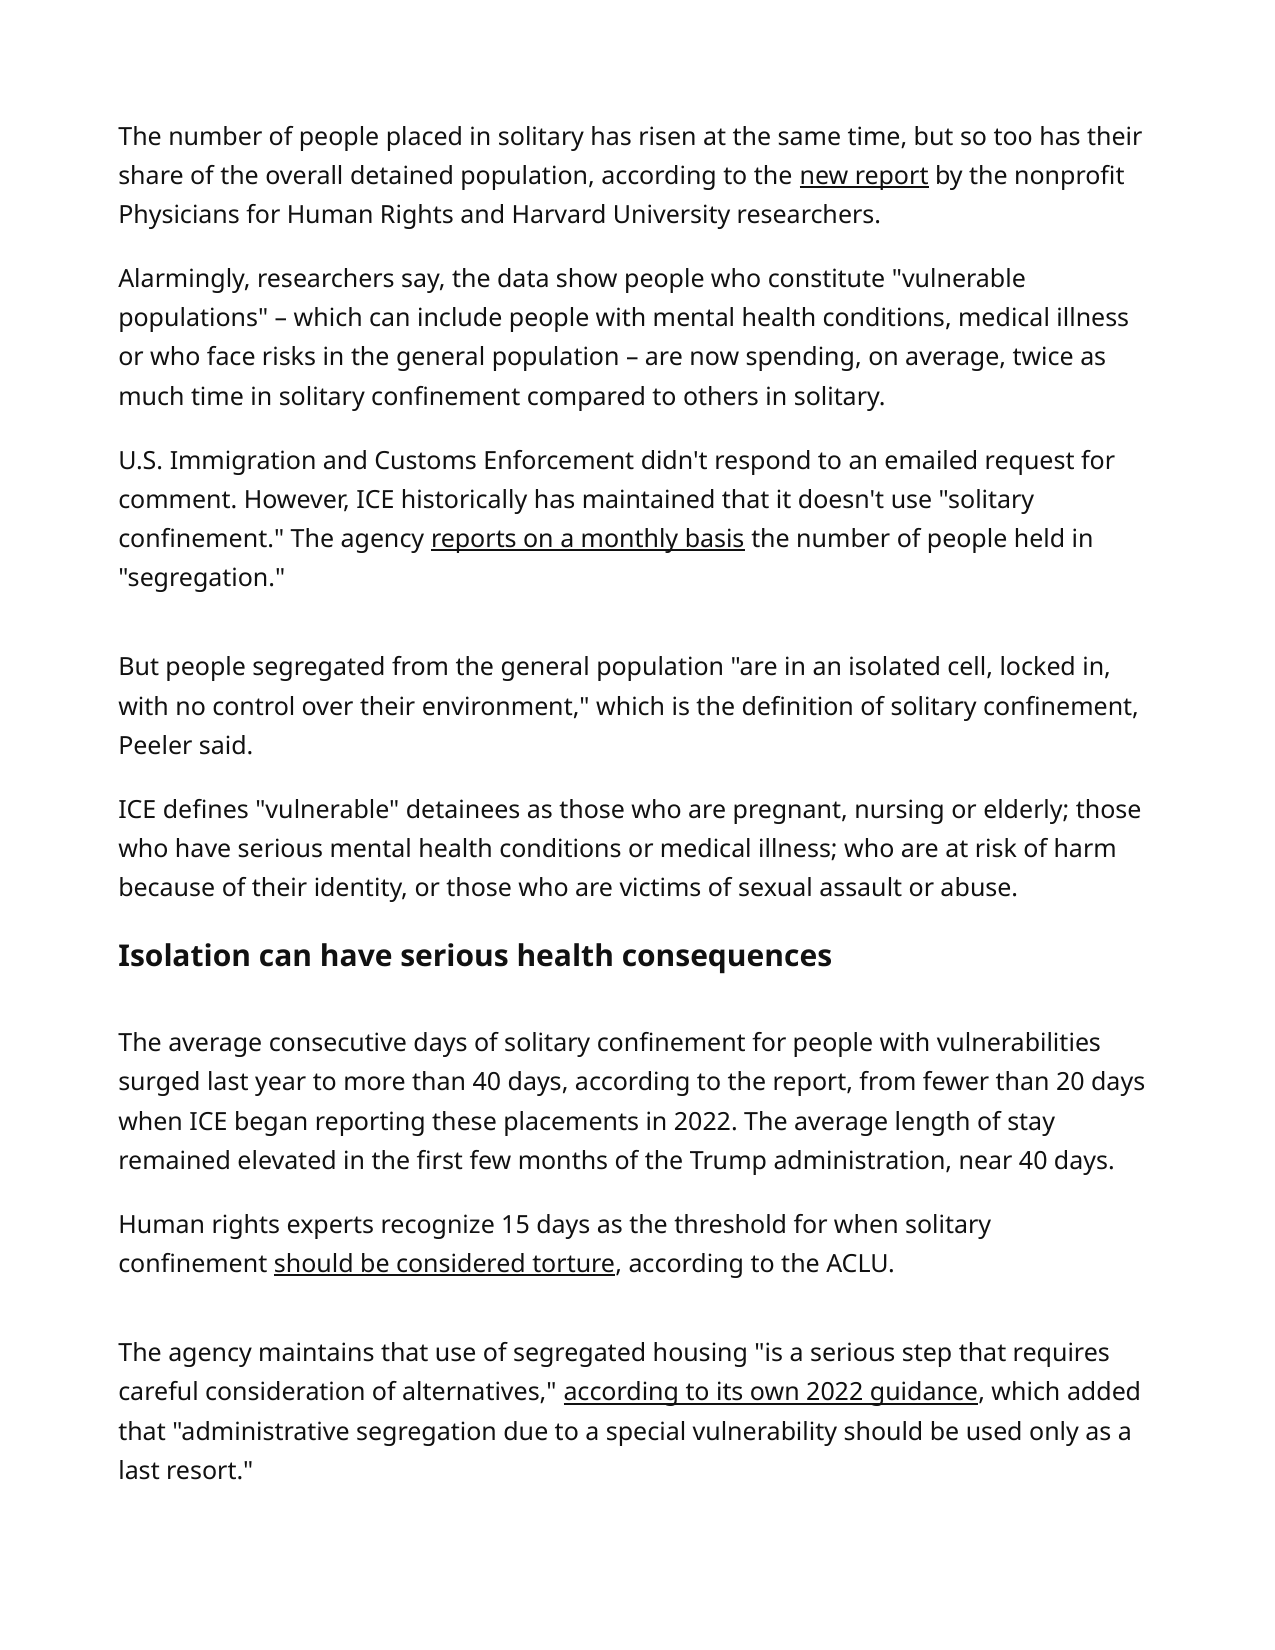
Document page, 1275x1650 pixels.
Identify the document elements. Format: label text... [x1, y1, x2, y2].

text U.S. Immigration and Customs Enforcement didn't respond to an emailed request for comment. However, ICE historically has maintained that it doesn't use "solitary confinement." The agency reports on a monthly basis the number of people held in "segregation." [118, 442, 1157, 594]
text But people segregated from the general population "are in an isolated cell, locked in, with no control over their environment," which is the definition of solitary confinement, Peeler said. [118, 649, 1157, 761]
text The agency maintains that use of segregated housing "is a serious step that requires careful consideration of alternatives," according to its own 2022 guidance, which added that "administrative segregation due to a special vulnerability should be used only as a last resort." [118, 1335, 1157, 1486]
text Alarmingly, researchers say, the data show people who constitute "vulnerable populations" – which can include people with mental health conditions, medical illness or who face risks in the general population – are now spending, on average, twice as much time in solitary confinement compared to others in solitary. [118, 261, 1157, 412]
text The number of people placed in solitary has risen at the same time, but so too has their share of the overall detained population, according to the new report by the nonprofit Physicians for Human Rights and Harvard University researchers. [118, 118, 1157, 231]
text ICE defines "vulnerable" detainees as those who are pregnant, nursing or elderly; those who have serious mental health conditions or medical illness; who are at risk of harm because of their identity, or those who are victims of sexual assault or abuse. [118, 791, 1157, 904]
text Human rights experts recognize 15 days as the threshold for when solitary confinement should be considered torture, according to the ACLU. [118, 1206, 1157, 1280]
subtitle Isolation can have serious health consequences [118, 934, 1157, 975]
text The average consecutive days of solitary confinement for people with vulnerabilities surged last year to more than 40 days, according to the report, from fewer than 20 days when ICE began reporting these placements in 2022. The average length of stay remained elevated in the first few months of the Trump administration, near 40 days. [118, 1025, 1157, 1176]
